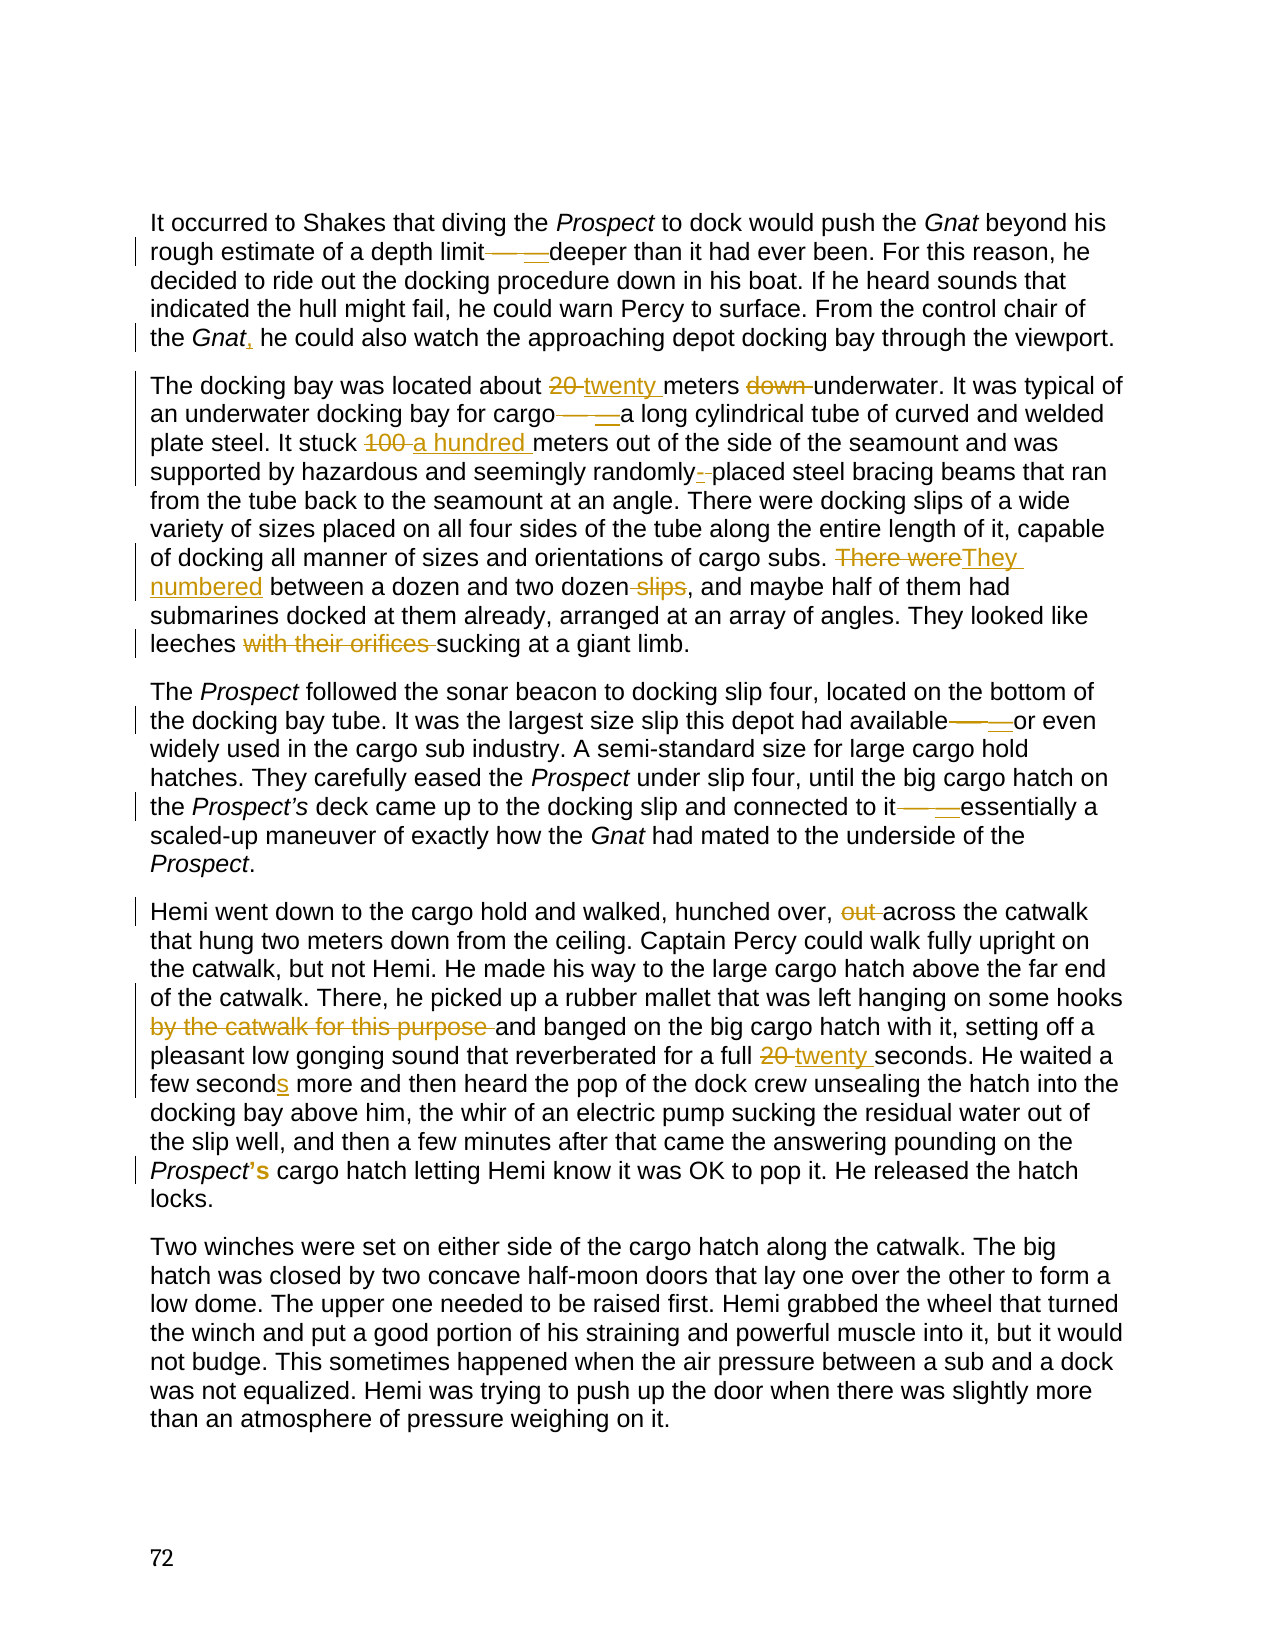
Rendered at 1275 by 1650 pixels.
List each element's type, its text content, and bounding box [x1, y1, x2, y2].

text Hemi went down to the cargo hold and walked, hunched over, across the catwalk that hung two meters down from the ceiling. Captain Percy could walk fully upright on the catwalk, but not Hemi. He made his way to the large cargo hatch above the far end of the catwalk. There, he picked up a rubber mallet that was left hanging on some hooks and banged on the big cargo hatch with it, setting off a pleasant low gonging sound that reverberated for a full twenty seconds. He waited a few seconds more and then heard the pop of the dock crew unsealing the hatch into the docking bay above him, the whir of an electric pump sucking the residual water out of the slip well, and then a few minutes after that came the answering pounding on the Prospect’s cargo hatch letting Hemi know it was OK to pop it. He released the hatch locks. [150, 897, 1125, 1213]
text Two winches were set on either side of the cargo hatch along the catwalk. The big hatch was closed by two concave half-moon doors that lay one over the other to form a low dome. The upper one needed to be raised first. Hemi grabbed the wheel that turned the winch and put a good portion of his straining and powerful muscle into it, but it would not budge. This sometimes happened when the air pressure between a sub and a dock was not equalized. Hemi was trying to push up the door when there was slightly more than an atmosphere of pressure weighing on it. [150, 1232, 1125, 1433]
text It occurred to Shakes that diving the Prospect to dock would push the Gnat beyond his rough estimate of a depth limit—deeper than it had ever been. For this reason, he decided to ride out the docking procedure down in his boat. If he heard sounds that indicated the hull might fail, he could warn Percy to surface. From the control chair of the Gnat, he could also watch the approaching depot docking bay through the viewport. [150, 208, 1125, 352]
text The Prospect followed the sonar beacon to docking slip four, located on the bottom of the docking bay tube. It was the largest size slip this depot had available—or even widely used in the cargo sub industry. A semi-standard size for large cargo hold hatches. They carefully eased the Prospect under slip four, until the big cargo hatch on the Prospect’s deck came up to the docking slip and connected to it—essentially a scaled-up maneuver of exactly how the Gnat had mated to the underside of the Prospect. [150, 677, 1125, 878]
text The docking bay was located about twenty meters underwater. It was typical of an underwater docking bay for cargo—a long cylindrical tube of curved and welded plate steel. It stuck a hundred meters out of the side of the seamount and was supported by hazardous and seemingly randomly-placed steel bracing beams that ran from the tube back to the seamount at an angle. There were docking slips of a wide variety of sizes placed on all four sides of the tube along the entire length of it, capable of docking all manner of sizes and orientations of cargo subs. They numbered between a dozen and two dozen, and maybe half of them had submarines docked at them already, arranged at an array of angles. They looked like leeches sucking at a giant limb. [150, 371, 1125, 658]
